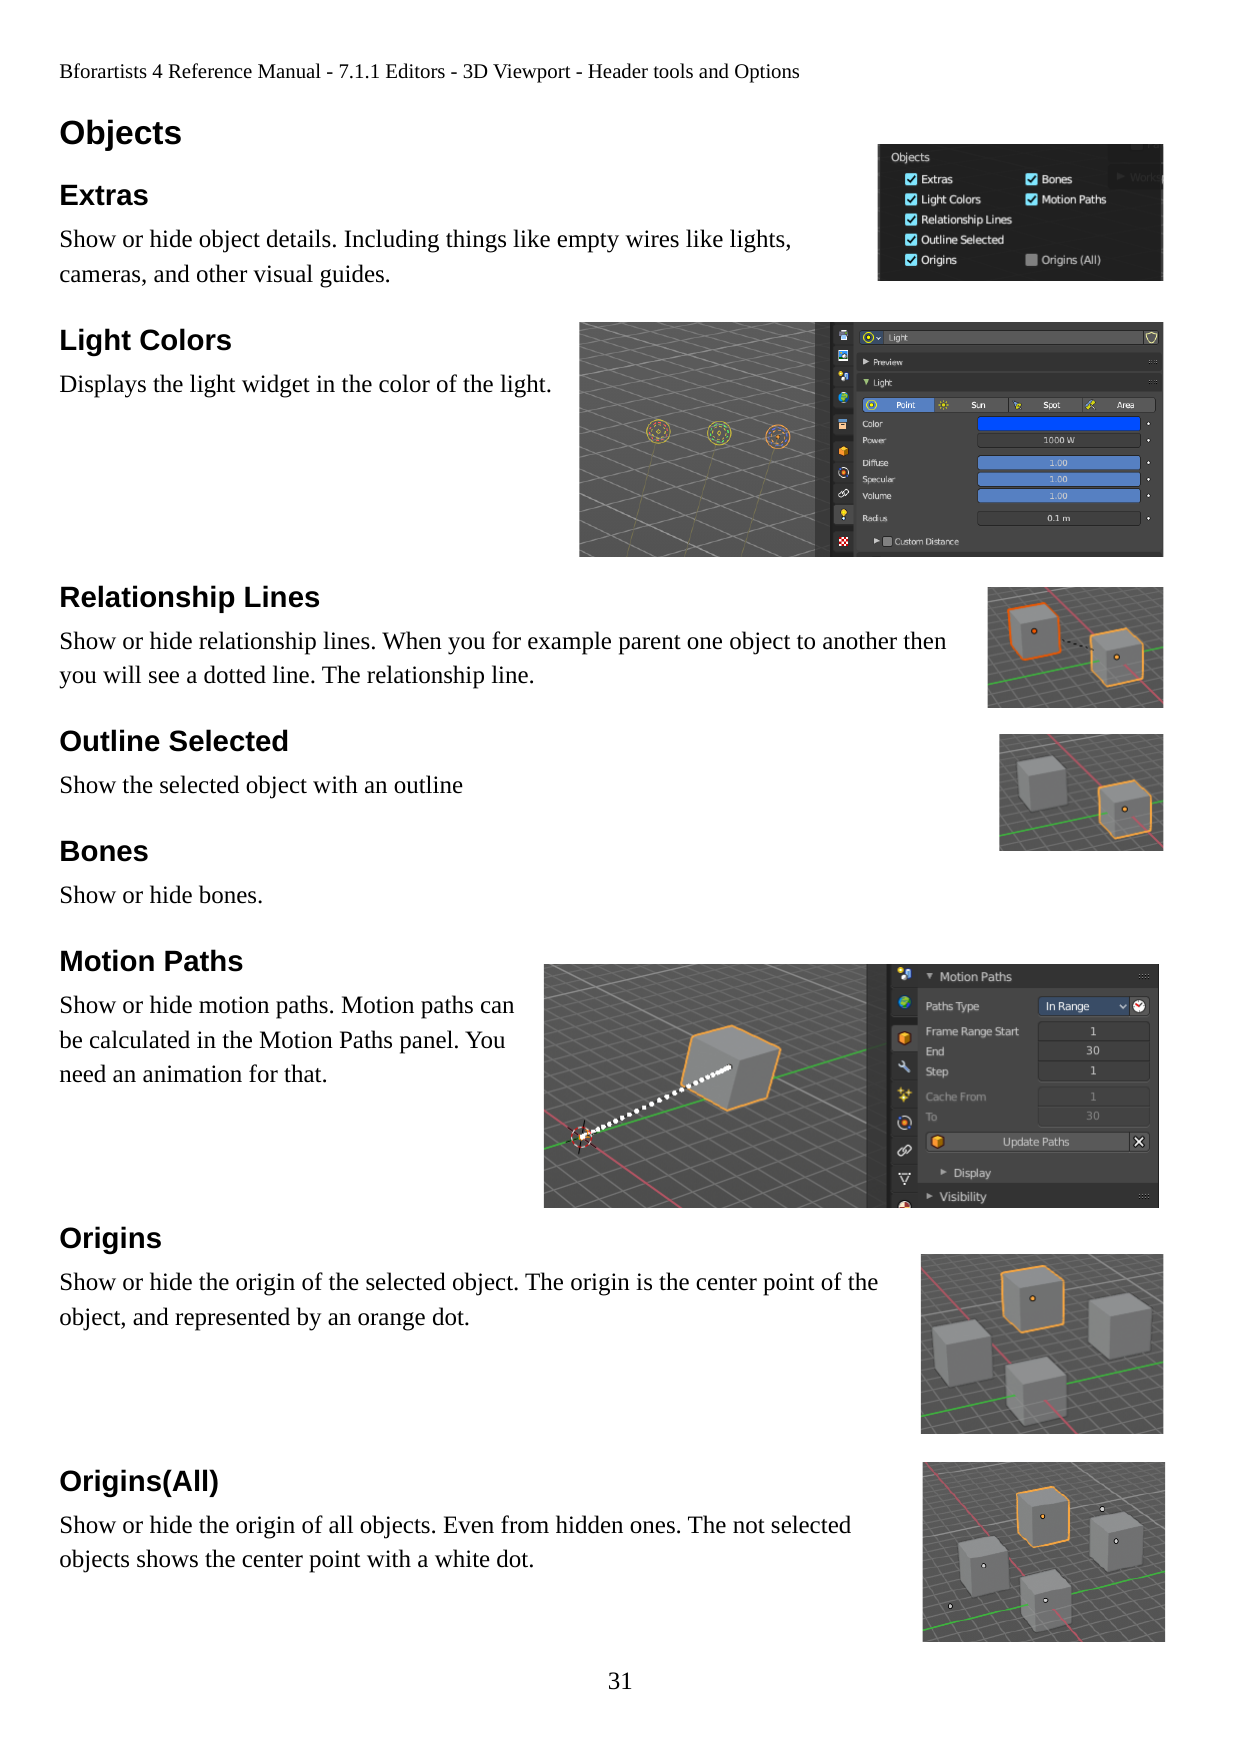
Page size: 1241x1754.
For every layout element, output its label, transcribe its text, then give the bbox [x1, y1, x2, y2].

subtitle [1164, 178, 1181, 212]
text Show or hide bones. [59, 880, 1181, 909]
subtitle Objects [59, 113, 1181, 151]
picture [543, 964, 1159, 1208]
picture [999, 734, 1164, 851]
subtitle [1164, 323, 1181, 356]
picture [987, 587, 1164, 708]
picture [579, 322, 1164, 557]
subtitle Bones [59, 834, 1181, 868]
picture [922, 1462, 1166, 1642]
text Show or hide the origin of the selected object. The origin is the center point of the object, and represented by an orange dot. [59, 1267, 920, 1330]
subtitle Light Colors [59, 323, 579, 356]
text Displays the light widget in the color of the light. [59, 369, 579, 398]
subtitle [1166, 1463, 1181, 1497]
subtitle Outline Selected [59, 724, 1181, 758]
text Show the selected object with an outline [59, 770, 999, 799]
subtitle Relationship Lines [59, 580, 1181, 613]
subtitle Motion Paths [59, 944, 1181, 978]
text Show or hide object details. Including things like empty wires like lights, cameras, and other visual guides. [59, 224, 1181, 288]
text Show or hide motion paths. Motion paths can be calculated in the Motion Paths panel. You need an animation for that. [59, 990, 543, 1088]
text Show or hide the origin of all objects. Even from hidden ones. The not selected objects shows the center point with a white dot. [59, 1510, 922, 1573]
subtitle Origins [59, 1221, 1181, 1255]
subtitle Origins(All) [59, 1463, 922, 1497]
subtitle Extras [59, 178, 877, 212]
picture [877, 144, 1164, 281]
picture [920, 1254, 1164, 1434]
text Show or hide relationship lines. When you for example parent one object to another then you will see a dotted line. The relationship line. [59, 626, 987, 689]
